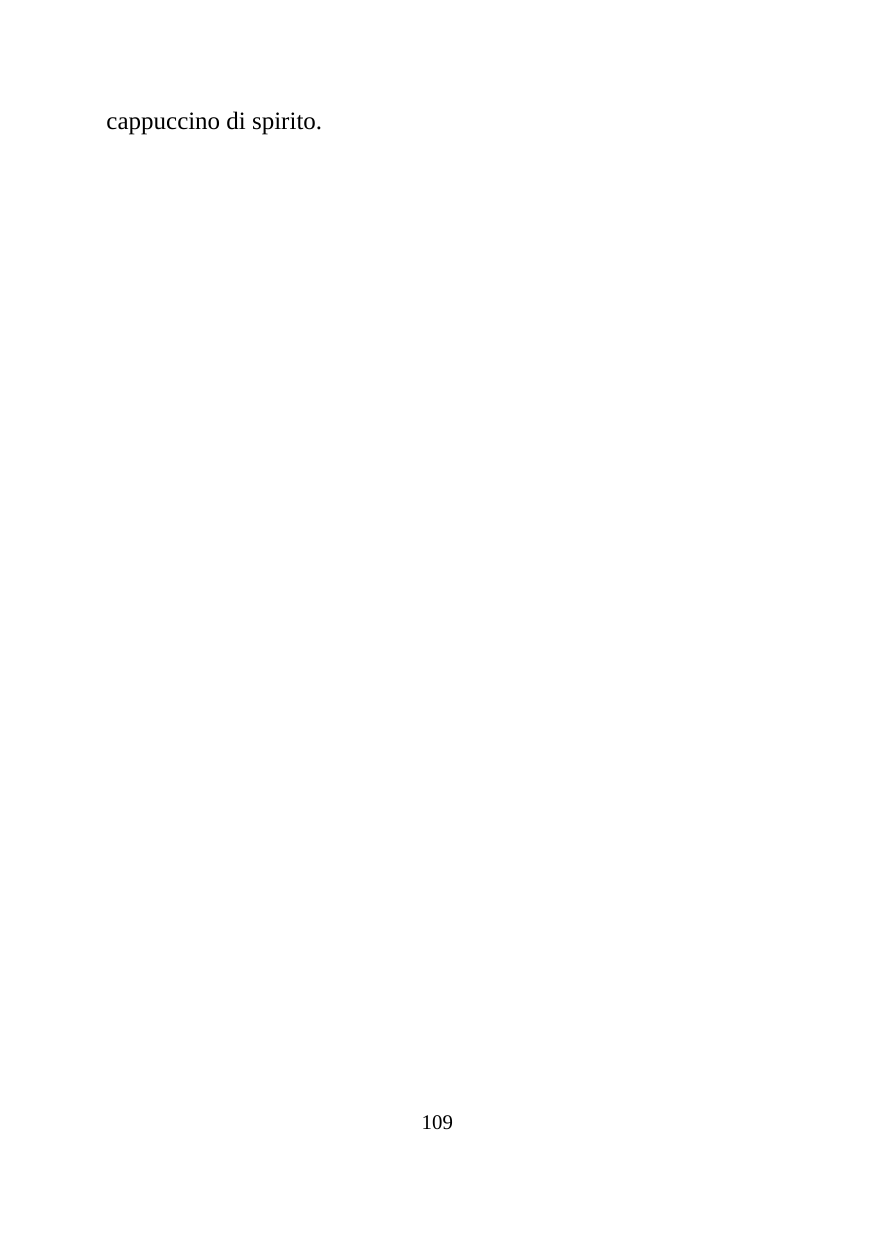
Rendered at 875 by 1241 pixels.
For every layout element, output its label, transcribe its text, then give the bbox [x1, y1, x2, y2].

text cappuccino di spirito. [106, 106, 768, 135]
